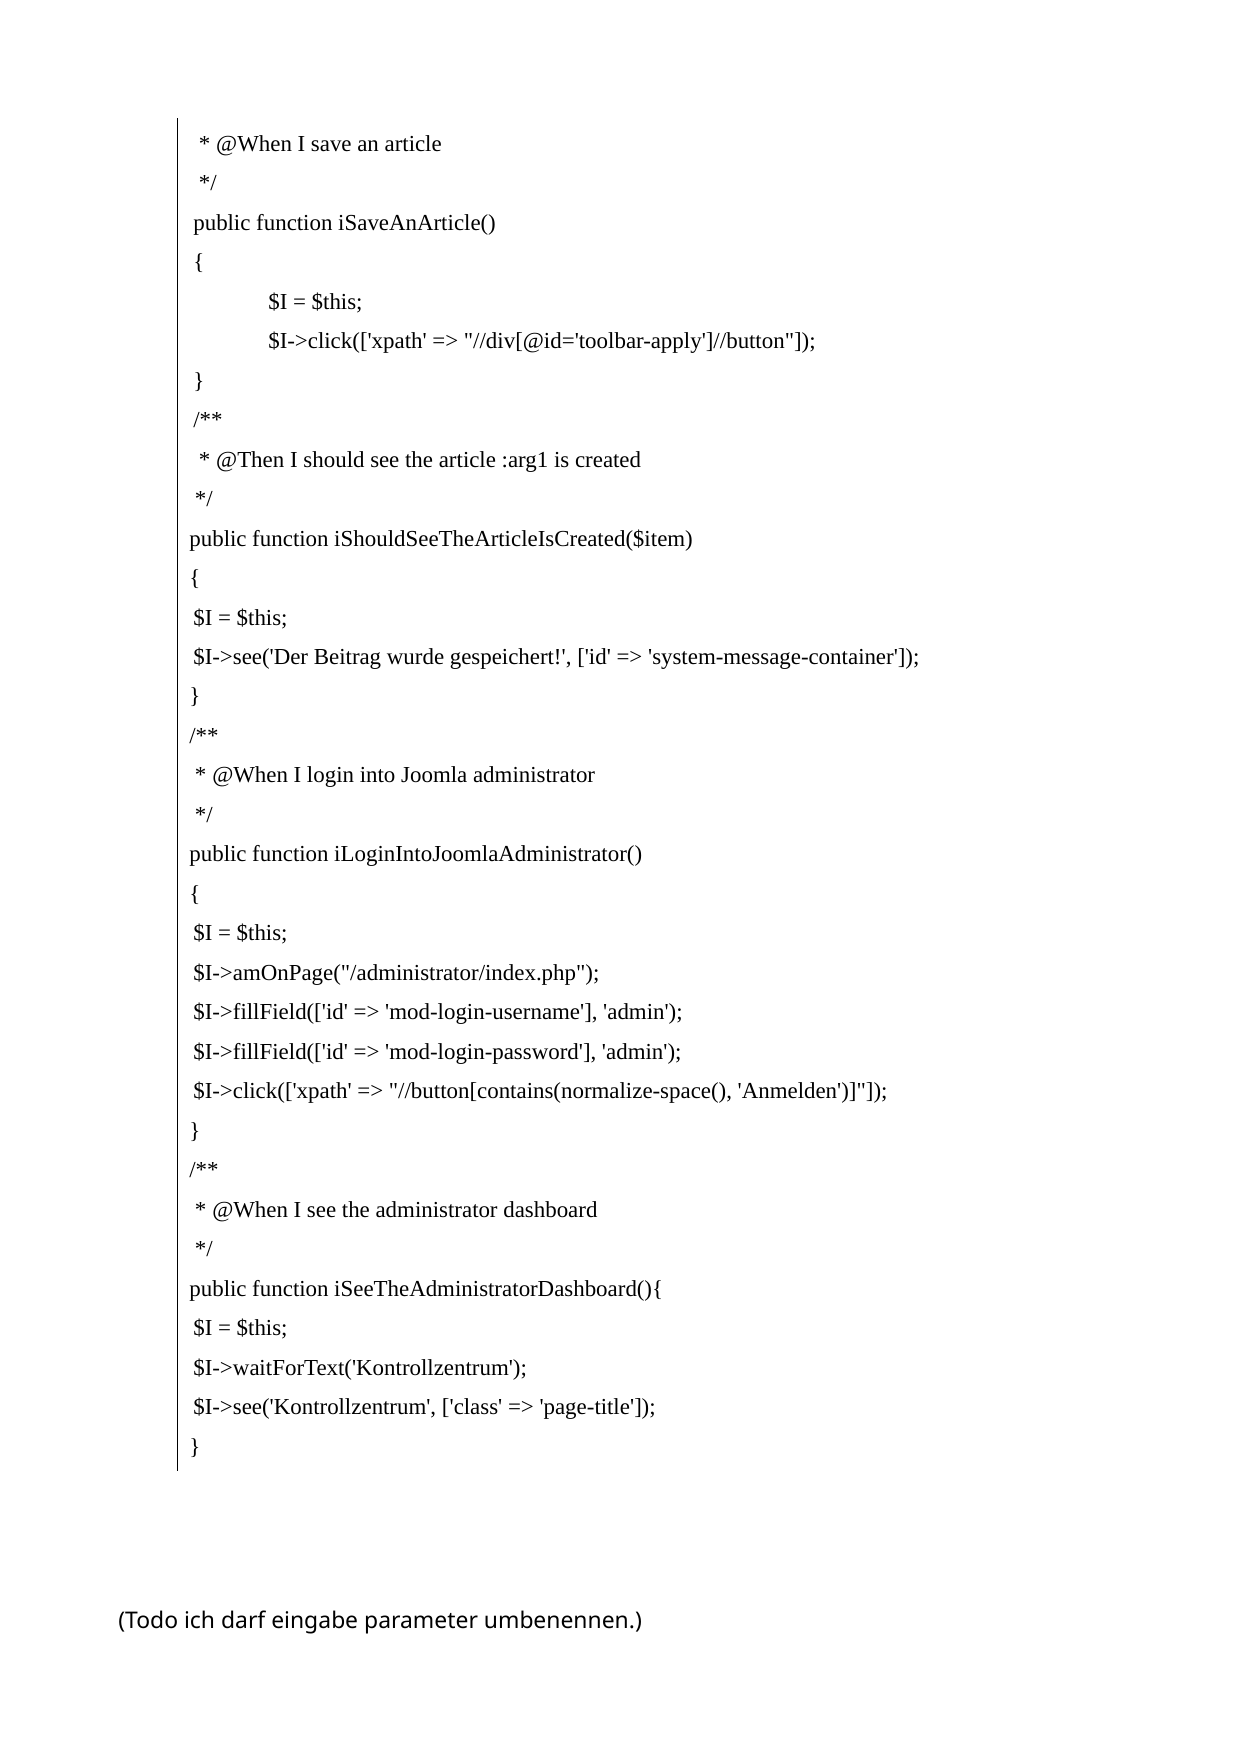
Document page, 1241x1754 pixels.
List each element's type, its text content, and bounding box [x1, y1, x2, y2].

text * @When I save an article */ public function iSaveAnArticle() { $I = $this; $I->click(['xpath' => "//div[@id='toolbar-apply']//button"]); } /** * @Then I should see the article :arg1 is created */ public function iShouldSeeTheArticleIsCreated($item) { $I = $this; $I->see('Der Beitrag wurde gespeichert!', ['id' => 'system-message-container']); } /** * @When I login into Joomla administrator */ public function iLoginIntoJoomlaAdministrator() { $I = $this; $I->amOnPage("/administrator/index.php"); $I->fillField(['id' => 'mod-login-username'], 'admin'); $I->fillField(['id' => 'mod-login-password'], 'admin'); $I->click(['xpath' => "//button[contains(normalize-space(), 'Anmelden')]"]); } /** * @When I see the administrator dashboard */ public function iSeeTheAdministratorDashboard(){ $I = $this; $I->waitForText('Kontrollzentrum'); $I->see('Kontrollzentrum', ['class' => 'page-title']); } [178, 118, 1122, 1471]
text (Todo ich darf eingabe parameter umbenennen.) [118, 1604, 1122, 1636]
